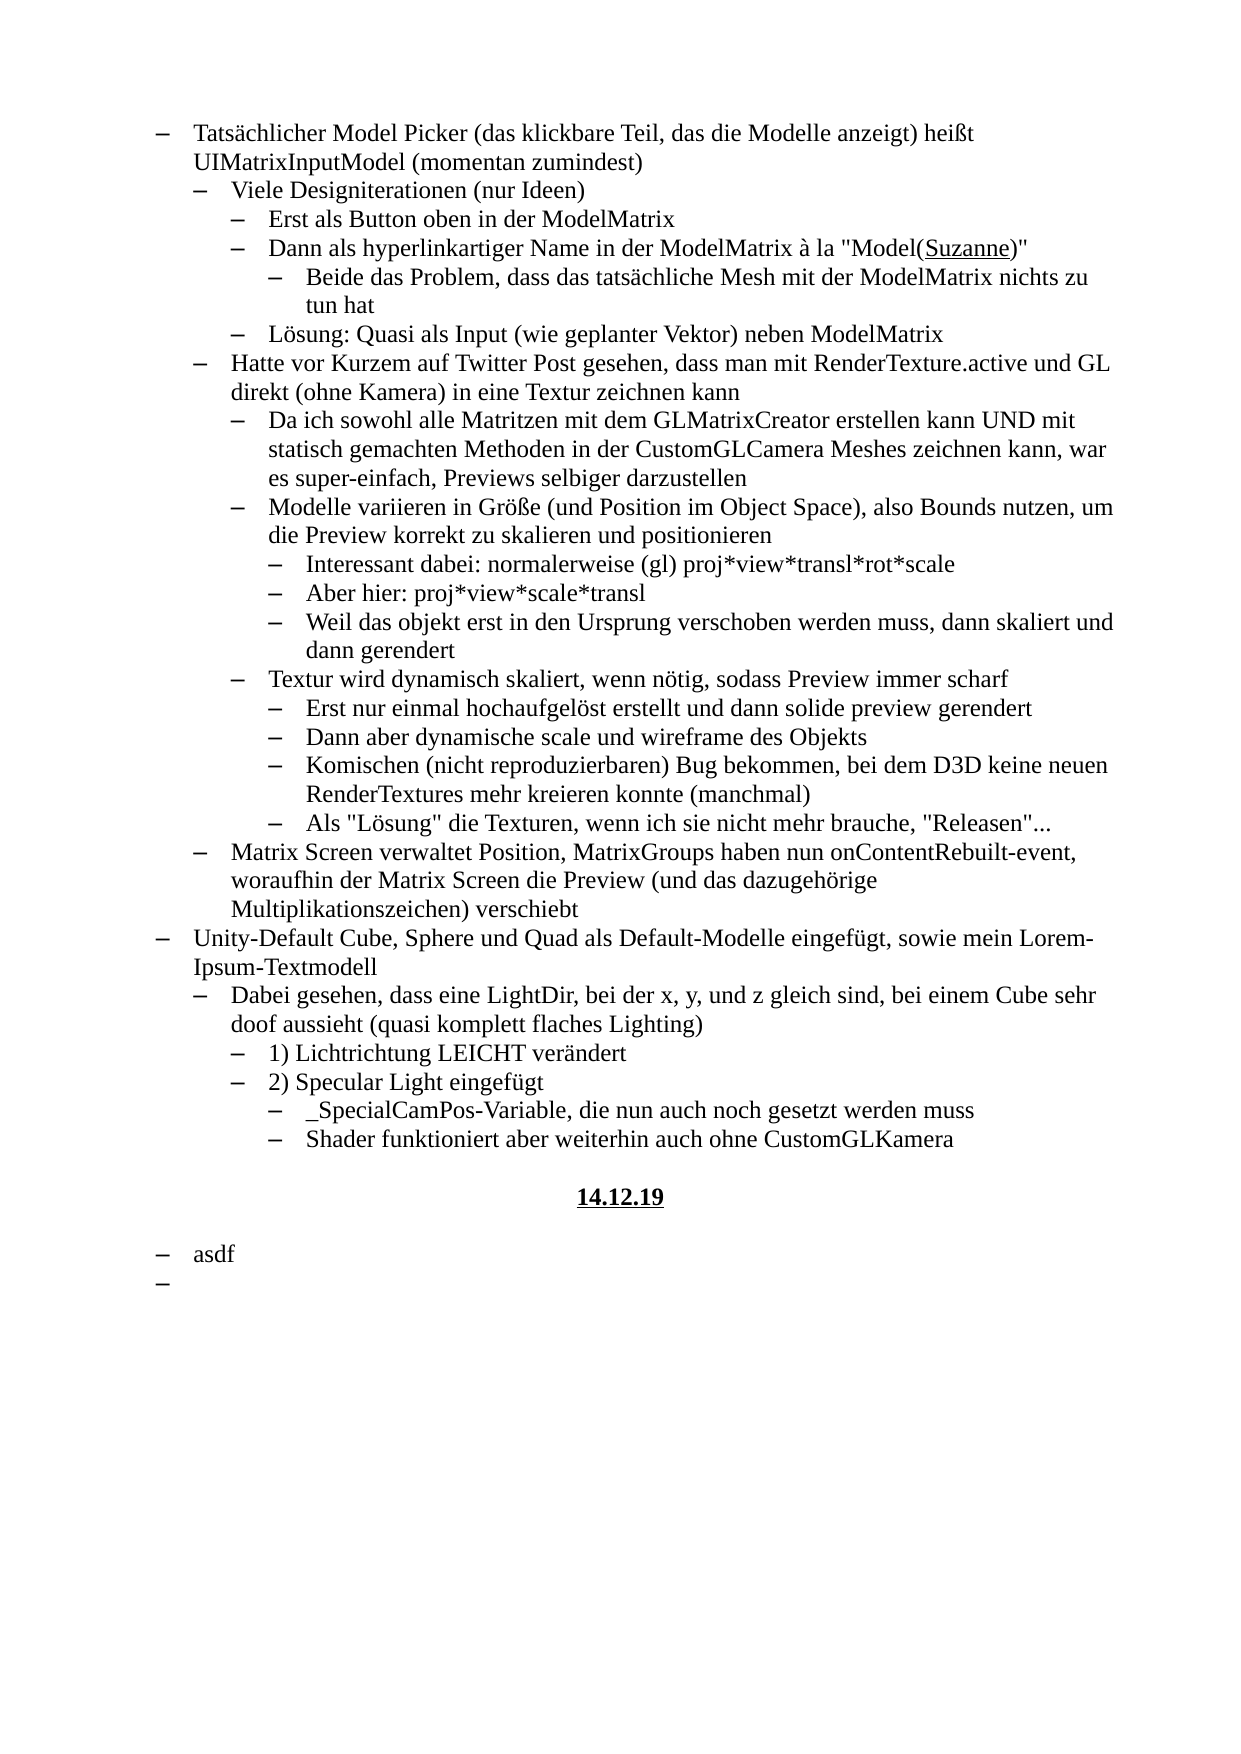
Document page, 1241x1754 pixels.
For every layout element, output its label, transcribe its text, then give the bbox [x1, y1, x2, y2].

list Weil das objekt erst in den Ursprung verschoben werden muss, dann skaliert und dann gerendert [268, 607, 1122, 664]
list Viele Designiterationen (nur Ideen) [193, 176, 1122, 204]
list Matrix Screen verwaltet Position, MatrixGroups haben nun onContentRebuilt-event, woraufhin der Matrix Screen die Preview (und das dazugehörige Multiplikationszeichen) verschiebt [193, 837, 1122, 923]
list Als "Lösung" die Texturen, wenn ich sie nicht mehr brauche, "Releasen"... [268, 808, 1122, 837]
list Tatsächlicher Model Picker (das klickbare Teil, das die Modelle anzeigt) heißt UIMatrixInputModel (momentan zumindest) [156, 118, 1122, 176]
list Textur wird dynamisch skaliert, wenn nötig, sodass Preview immer scharf [231, 664, 1122, 693]
list 2) Specular Light eingefügt [231, 1067, 1122, 1096]
list 1) Lichtrichtung LEICHT verändert [231, 1038, 1122, 1067]
list Erst nur einmal hochaufgelöst erstellt und dann solide preview gerendert [268, 693, 1122, 722]
list Dann aber dynamische scale und wireframe des Objekts [268, 722, 1122, 751]
list asdf [156, 1239, 1122, 1268]
list Dabei gesehen, dass eine LightDir, bei der x, y, und z gleich sind, bei einem Cube sehr doof aussieht (quasi komplett flaches Lighting) [193, 981, 1122, 1038]
list Interessant dabei: normalerweise (gl) proj*view*transl*rot*scale [268, 549, 1122, 578]
list Beide das Problem, dass das tatsächliche Mesh mit der ModelMatrix nichts zu tun hat [268, 262, 1122, 319]
list Lösung: Quasi als Input (wie geplanter Vektor) neben ModelMatrix [231, 319, 1122, 348]
list Modelle variieren in Größe (und Position im Object Space), also Bounds nutzen, um die Preview korrekt zu skalieren und positionieren [231, 492, 1122, 549]
list Erst als Button oben in der ModelMatrix [231, 204, 1122, 233]
list Shader funktioniert aber weiterhin auch ohne CustomGLKamera [268, 1124, 1122, 1153]
list Da ich sowohl alle Matritzen mit dem GLMatrixCreator erstellen kann UND mit statisch gemachten Methoden in der CustomGLCamera Meshes zeichnen kann, war es super-einfach, Previews selbiger darzustellen [231, 406, 1122, 492]
text 14.12.19 [118, 1182, 1122, 1211]
list Unity-Default Cube, Sphere und Quad als Default-Modelle eingefügt, sowie mein Lorem-Ipsum-Textmodell [156, 923, 1122, 981]
list _SpecialCamPos-Variable, die nun auch noch gesetzt werden muss [268, 1096, 1122, 1124]
list Dann als hyperlinkartiger Name in der ModelMatrix à la "Model(Suzanne)" [231, 233, 1122, 262]
list Aber hier: proj*view*scale*transl [268, 578, 1122, 607]
list Komischen (nicht reproduzierbaren) Bug bekommen, bei dem D3D keine neuen RenderTextures mehr kreieren konnte (manchmal) [268, 751, 1122, 808]
list Hatte vor Kurzem auf Twitter Post gesehen, dass man mit RenderTexture.active und GL direkt (ohne Kamera) in eine Textur zeichnen kann [193, 348, 1122, 406]
